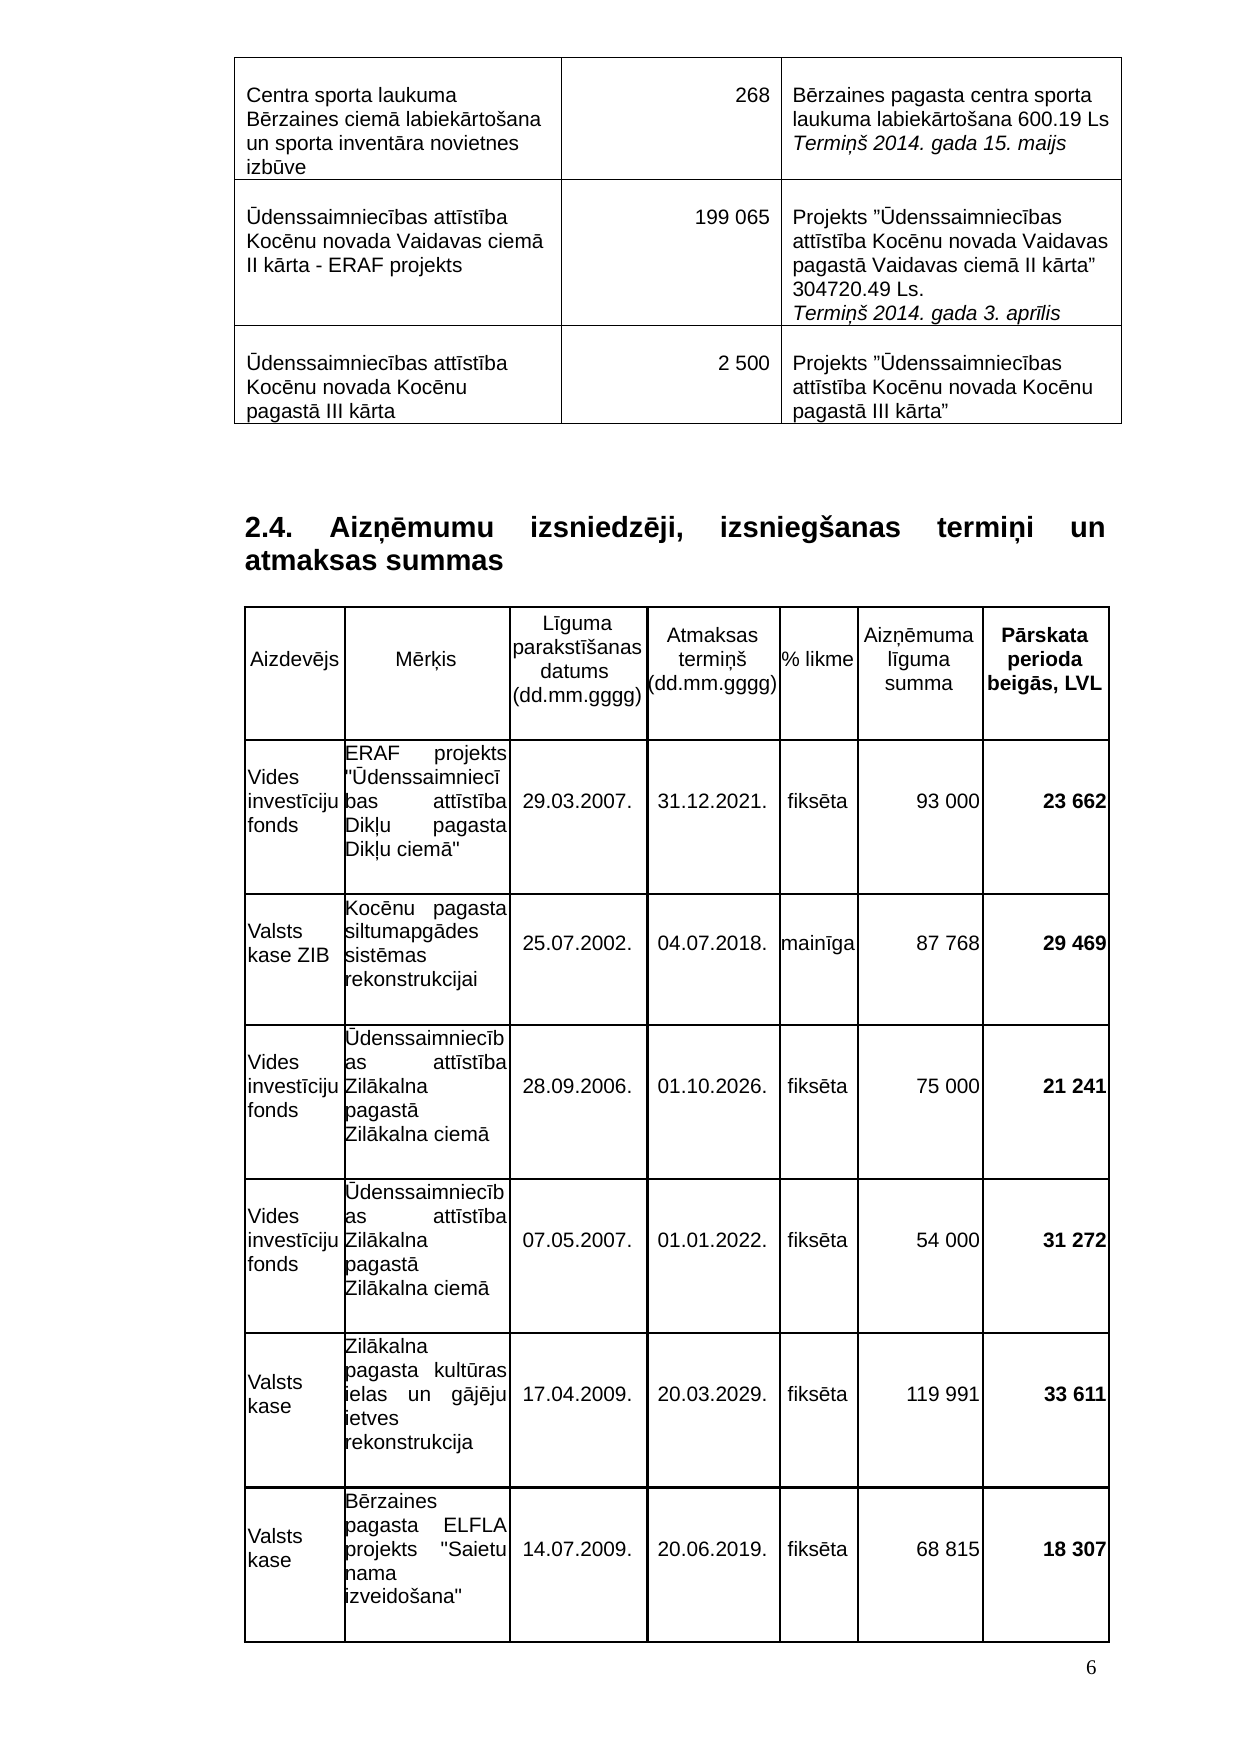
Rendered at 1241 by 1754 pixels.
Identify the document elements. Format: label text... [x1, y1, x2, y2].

table_cell fiksēta [781, 1489, 857, 1641]
table_cell Kocēnu pagasta siltumapgādes sistēmas rekonstrukcijai [346, 895, 509, 1023]
table_cell 01.01.2022. [649, 1180, 779, 1332]
table_cell 87 768 [859, 895, 982, 1023]
table_cell 75 000 [859, 1026, 982, 1178]
table_cell 54 000 [859, 1180, 982, 1332]
table_cell mainīga [781, 895, 857, 1023]
table_cell Projekts ”Ūdenssaimniecības attīstība Kocēnu novada Vaidavas pagastā Vaidavas ciemā II kārta” 304720.49 Ls. Termiņš 2014. gada 3. aprīlis [782, 180, 1121, 325]
table_cell Centra sporta laukuma Bērzaines ciemā labiekārtošana un sporta inventāra novietnes izbūve [235, 58, 561, 179]
table_cell ERAF projekts "Ūdenssaimniecības attīstība Dikļu pagasta Dikļu ciemā" [346, 741, 509, 893]
table_cell 20.03.2029. [649, 1334, 779, 1486]
table_cell Zilākalna pagasta kultūras ielas un gājēju ietves rekonstrukcija [346, 1334, 509, 1486]
table_cell fiksēta [781, 1026, 857, 1178]
table_cell Vides investīciju fonds [246, 1026, 344, 1178]
table_cell 268 [562, 58, 781, 179]
table_cell 199 065 [562, 180, 781, 325]
table_cell 29 469 [984, 895, 1108, 1023]
table_cell Ūdenssaimniecības attīstība Zilākalna pagastā Zilākalna ciemā [346, 1180, 509, 1332]
table_cell Valsts kase [246, 1334, 344, 1486]
table_cell Vides investīciju fonds [246, 741, 344, 893]
table_header Aizņēmuma līguma summa [859, 608, 982, 739]
table_cell fiksēta [781, 1334, 857, 1486]
table_cell 01.10.2026. [649, 1026, 779, 1178]
table_cell 20.06.2019. [649, 1489, 779, 1641]
table_cell 68 815 [859, 1489, 982, 1641]
table_cell 93 000 [859, 741, 982, 893]
table_cell Ūdenssaimniecības attīstība Kocēnu novada Vaidavas ciemā II kārta - ERAF projekts [235, 180, 561, 325]
table_header Pārskata perioda beigās, LVL [984, 608, 1108, 739]
table_cell 04.07.2018. [649, 895, 779, 1023]
table_header Atmaksas termiņš (dd.mm.gggg) [649, 608, 779, 739]
table_cell 31 272 [984, 1180, 1108, 1332]
table_cell 17.04.2009. [511, 1334, 646, 1486]
table_cell Projekts ”Ūdenssaimniecības attīstība Kocēnu novada Kocēnu pagastā III kārta” [782, 326, 1121, 423]
table_cell Ūdenssaimniecības attīstība Zilākalna pagastā Zilākalna ciemā [346, 1026, 509, 1178]
table_cell Vides investīciju fonds [246, 1180, 344, 1332]
table_cell Valsts kase [246, 1489, 344, 1641]
table_cell 25.07.2002. [511, 895, 646, 1023]
table_header Līguma parakstīšanas datums (dd.mm.gggg) [511, 608, 646, 739]
table_cell Bērzaines pagasta ELFLA projekts "Saietu nama izveidošana" [346, 1489, 509, 1641]
table_cell 21 241 [984, 1026, 1108, 1178]
table_cell Valsts kase ZIB [246, 895, 344, 1023]
table_cell 28.09.2006. [511, 1026, 646, 1178]
table_cell Bērzaines pagasta centra sporta laukuma labiekārtošana 600.19 Ls Termiņš 2014. gada 15. maijs [782, 58, 1121, 179]
table_cell 23 662 [984, 741, 1108, 893]
table_cell Ūdenssaimniecības attīstība Kocēnu novada Kocēnu pagastā III kārta [235, 326, 561, 423]
table_header Aizdevējs [246, 608, 344, 739]
table_cell 18 307 [984, 1489, 1108, 1641]
text 2.4. Aizņēmumu izsniedzēji, izsniegšanas termiņi un atmaksas summas [244, 510, 1107, 577]
table_cell 14.07.2009. [511, 1489, 646, 1641]
table_cell 31.12.2021. [649, 741, 779, 893]
table_cell 29.03.2007. [511, 741, 646, 893]
table_cell 119 991 [859, 1334, 982, 1486]
table_cell 33 611 [984, 1334, 1108, 1486]
table_header % likme [781, 608, 857, 739]
table_cell 07.05.2007. [511, 1180, 646, 1332]
table_cell fiksēta [781, 741, 857, 893]
table_cell fiksēta [781, 1180, 857, 1332]
table_cell 2 500 [562, 326, 781, 423]
table_header Mērķis [346, 608, 509, 739]
